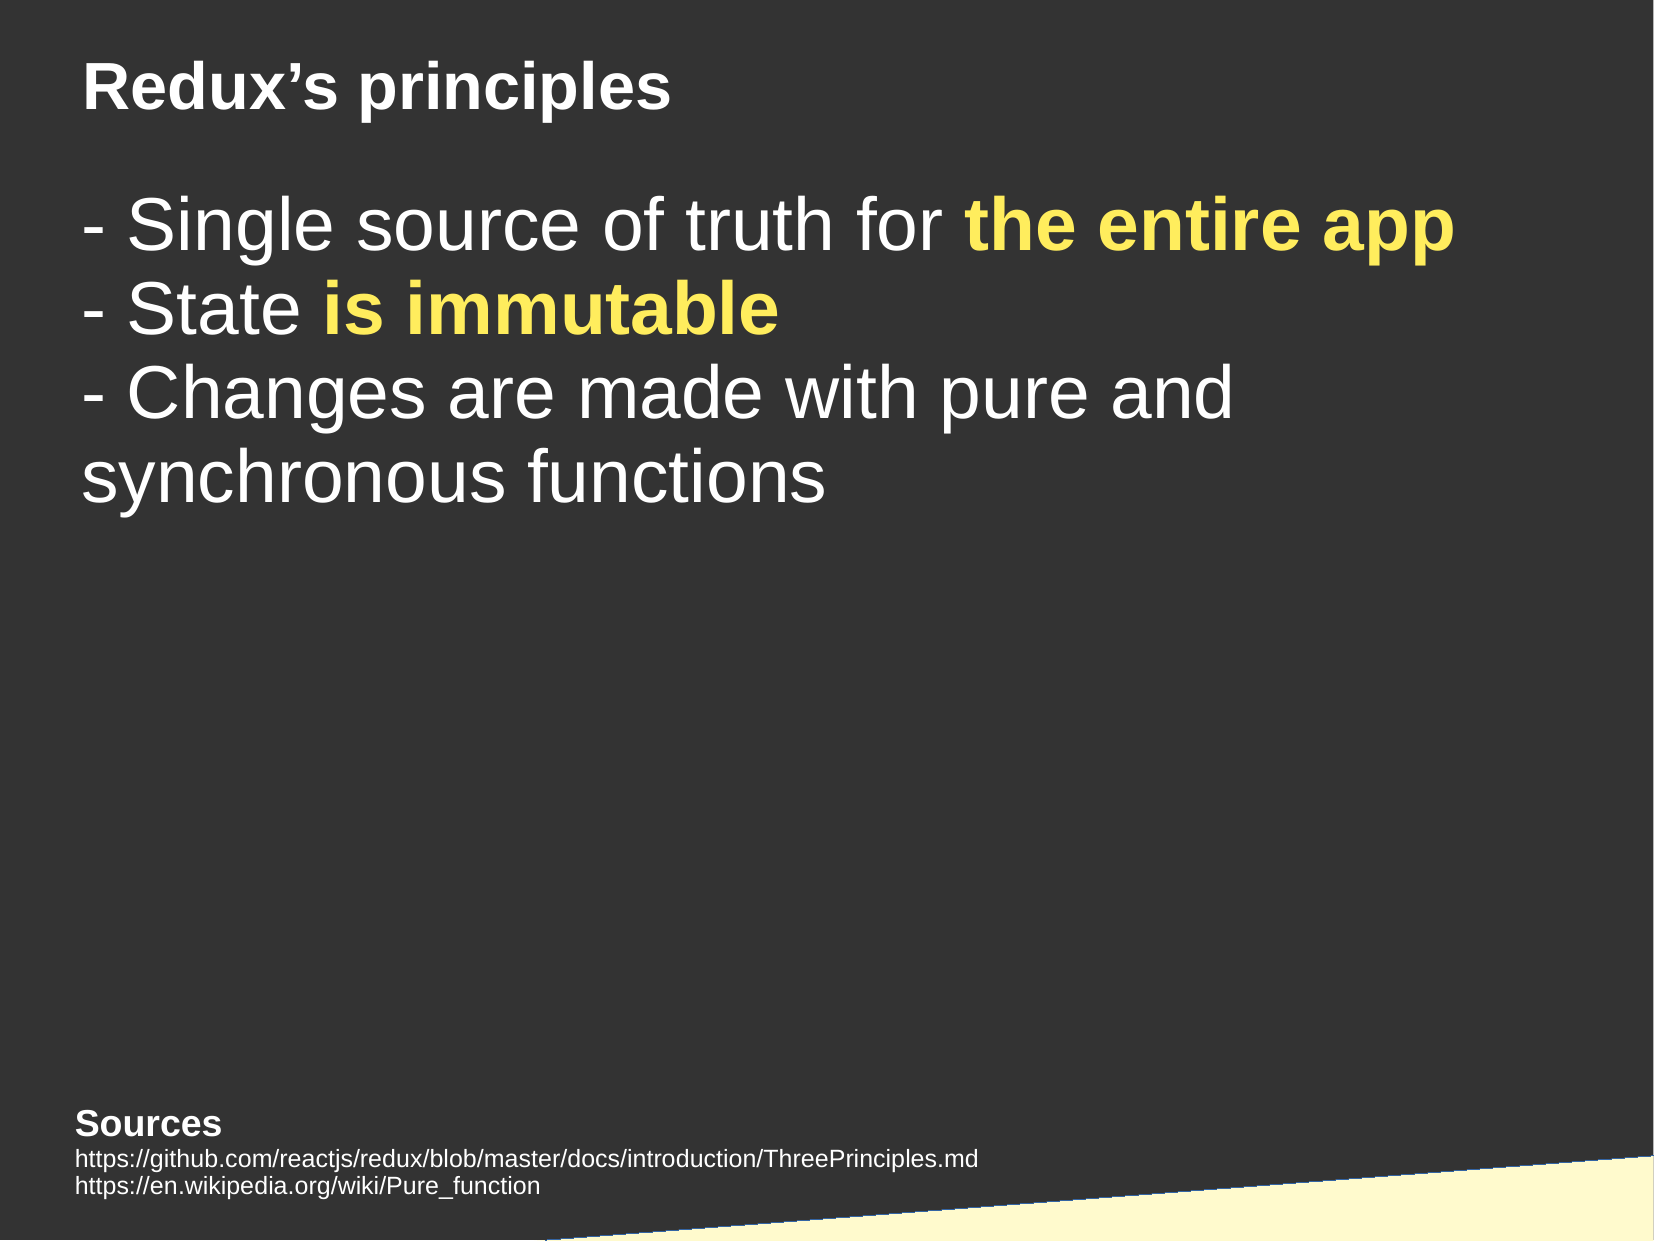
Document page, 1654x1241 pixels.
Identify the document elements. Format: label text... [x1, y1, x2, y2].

text_box Sources https://github.com/reactjs/redux/blob/master/docs/introduction/ThreePrinciples.md https://en.wikipedia.org/wiki/Pure_function [60, 1095, 1546, 1208]
text_box [533, 1155, 1654, 1241]
title - Single source of truth for the entire app - State is immutable - Changes are made with pure and synchronous functions [81, 182, 1570, 835]
title Redux’s principles [82, 49, 1571, 257]
